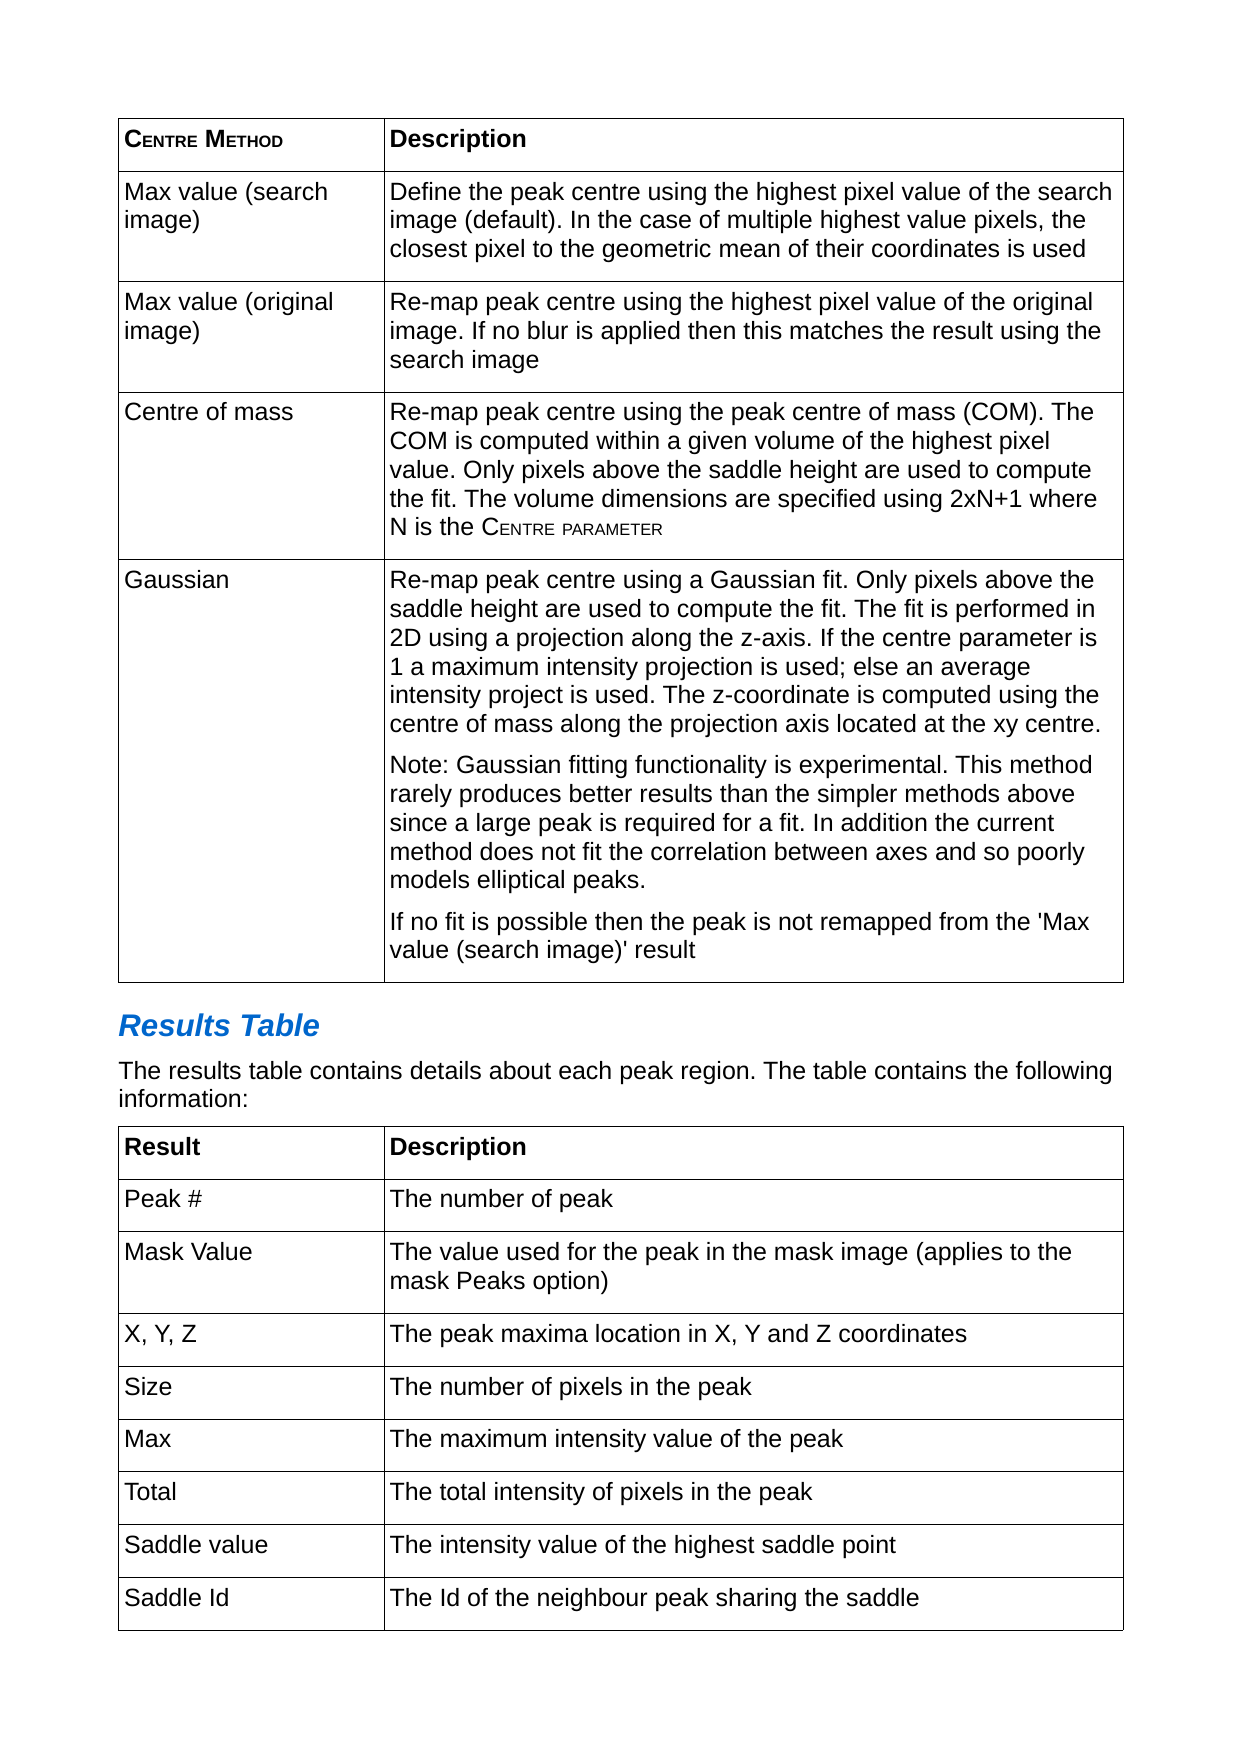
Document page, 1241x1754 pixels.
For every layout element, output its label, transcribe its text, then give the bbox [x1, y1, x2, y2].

table_cell Define the peak centre using the highest pixel value of the search image (default). In the case of multiple highest value pixels, the closest pixel to the geometric mean of their coordinates is used [385, 172, 1123, 281]
table_cell Centre of mass [119, 393, 384, 559]
table_cell The peak maxima location in X, Y and Z coordinates [385, 1314, 1123, 1366]
table_cell Mask Value [119, 1232, 384, 1313]
table_cell The number of pixels in the peak [385, 1367, 1123, 1418]
table_cell Size [119, 1367, 384, 1418]
table_cell Re-map peak centre using the highest pixel value of the original image. If no blur is applied then this matches the result using the search image [385, 282, 1123, 392]
table_cell Saddle value [119, 1525, 384, 1577]
table_header Description [385, 1127, 1123, 1178]
subtitle Results Table [118, 1007, 1122, 1043]
table_header Description [385, 119, 1123, 171]
table_cell Max [119, 1420, 384, 1471]
table_cell Saddle Id [119, 1578, 384, 1630]
table_cell Max value (search image) [119, 172, 384, 281]
table_cell Max value (original image) [119, 282, 384, 392]
table_header Centre Method [119, 119, 384, 171]
table_cell The value used for the peak in the mask image (applies to the mask Peaks option) [385, 1232, 1123, 1313]
table_cell The Id of the neighbour peak sharing the saddle [385, 1578, 1123, 1630]
table_cell Peak # [119, 1180, 384, 1231]
table_cell The intensity value of the highest saddle point [385, 1525, 1123, 1577]
table_cell Re-map peak centre using a Gaussian fit. Only pixels above the saddle height are used to compute the fit. The fit is performed in 2D using a projection along the z-axis. If the centre parameter is 1 a maximum intensity projection is used; else an average intensity project is used. The z-coordinate is computed using the centre of mass along the projection axis located at the xy centre. Note: Gaussian fitting functionality is experimental. This method rarely produces better results than the simpler methods above since a large peak is required for a fit. In addition the current method does not fit the correlation between axes and so poorly models elliptical peaks. If no fit is possible then the peak is not remapped from the 'Max value (search image)' result [385, 560, 1123, 982]
table_cell The number of peak [385, 1180, 1123, 1231]
table_cell The total intensity of pixels in the peak [385, 1472, 1123, 1524]
table_header Result [119, 1127, 384, 1178]
table_cell X, Y, Z [119, 1314, 384, 1366]
table_cell The maximum intensity value of the peak [385, 1420, 1123, 1471]
table_cell Total [119, 1472, 384, 1524]
text The results table contains details about each peak region. The table contains the following information: [118, 1056, 1122, 1113]
table_cell Re-map peak centre using the peak centre of mass (COM). The COM is computed within a given volume of the highest pixel value. Only pixels above the saddle height are used to compute the fit. The volume dimensions are specified using 2xN+1 where N is the Centre parameter [385, 393, 1123, 559]
table_cell Gaussian [119, 560, 384, 982]
